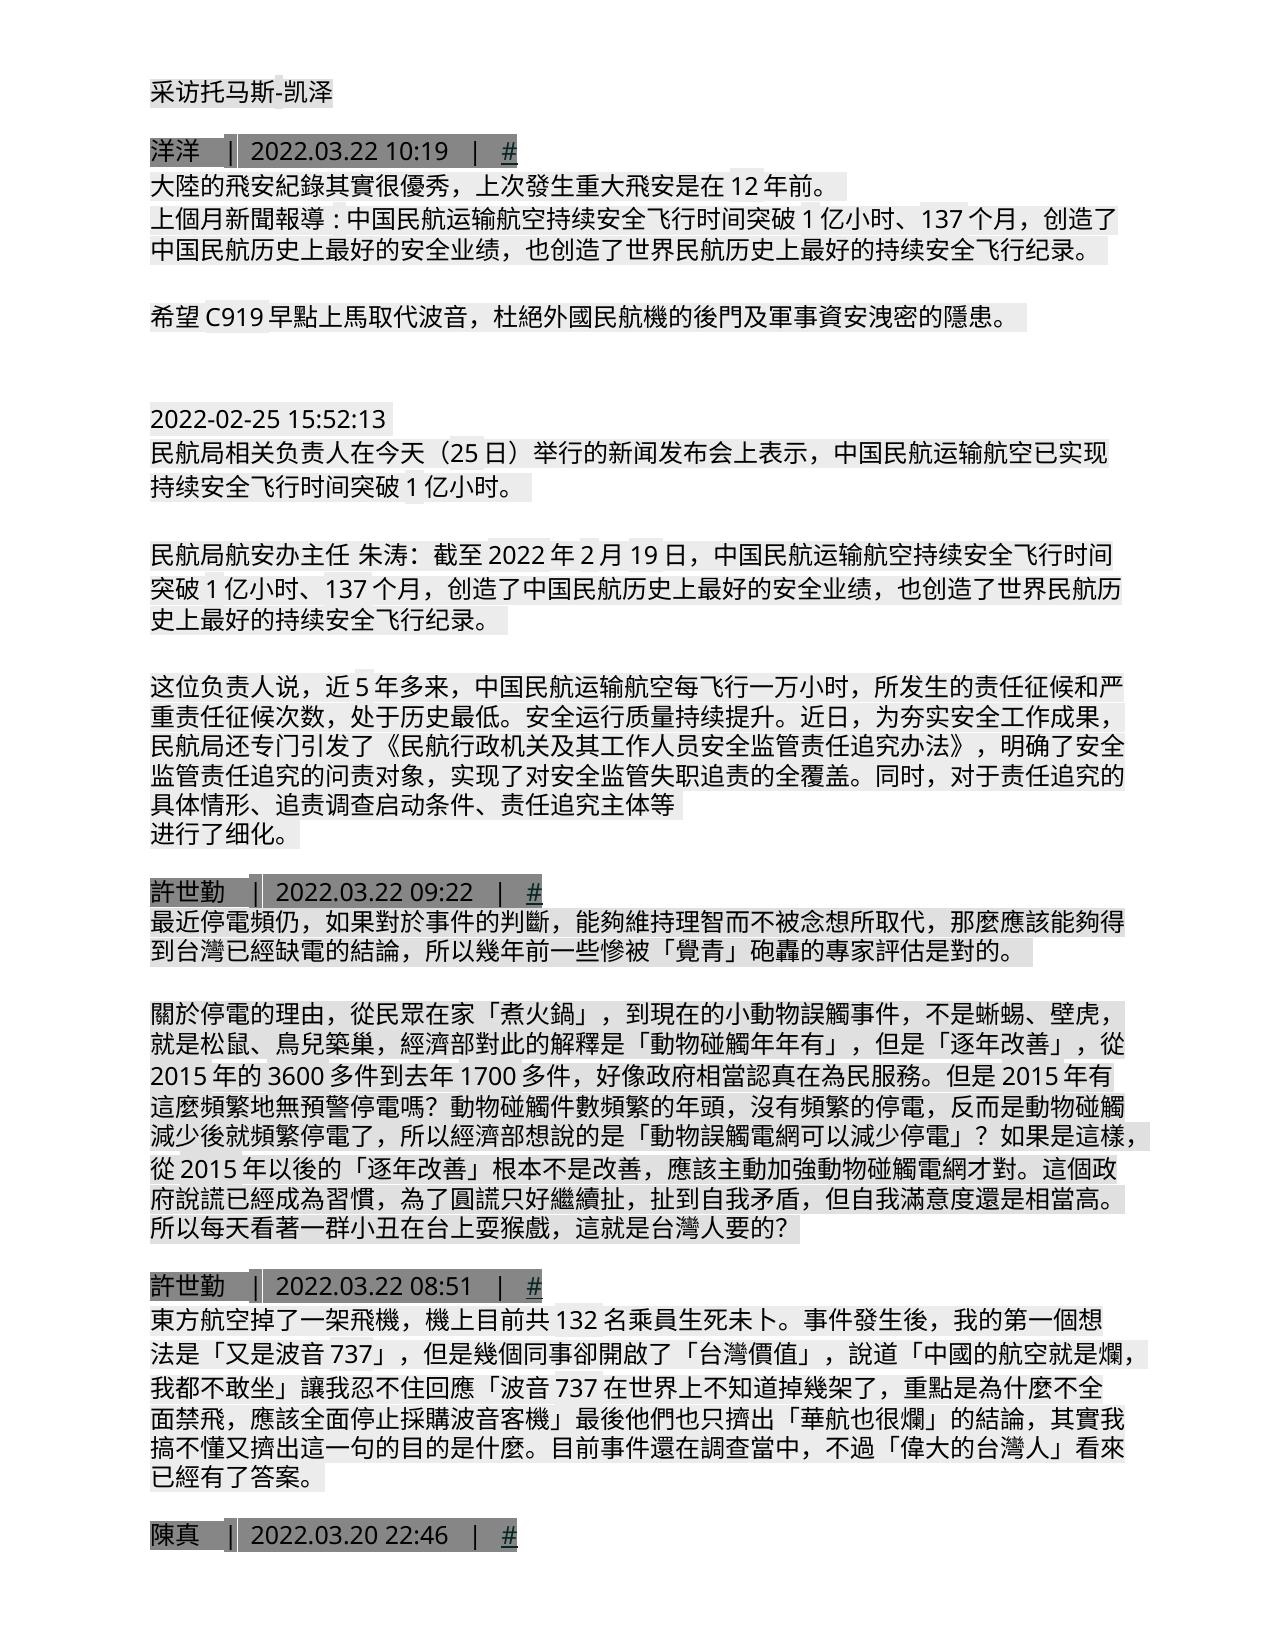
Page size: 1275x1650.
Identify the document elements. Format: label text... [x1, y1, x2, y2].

text 東方航空掉了一架飛機，機上目前共132名乘員生死未卜。事件發生後，我的第一個想法是「又是波音737」，但是幾個同事卻開啟了「台灣價值」，說道「中國的航空就是爛，我都不敢坐」讓我忍不住回應「波音737在世界上不知道掉幾架了，重點是為什麼不全面禁飛，應該全面停止採購波音客機」最後他們也只擠出「華航也很爛」的結論，其實我搞不懂又擠出這一句的目的是什麼。目前事件還在調查當中，不過「偉大的台灣人」看來已經有了答案。 [150, 1303, 1125, 1492]
text 大陸的飛安紀錄其實很優秀，上次發生重大飛安是在12年前。 上個月新聞報導 : 中国民航运输航空持续安全飞行时间突破1亿小时、137个月，创造了中国民航历史上最好的安全业绩，也创造了世界民航历史上最好的持续安全飞行纪录。 希望C919早點上馬取代波音，杜絕外國民航機的後門及軍事資安洩密的隱患。 2022-02-25 15:52:13 民航局相关负责人在今天（25日）举行的新闻发布会上表示，中国民航运输航空已实现持续安全飞行时间突破1亿小时。 民航局航安办主任 朱涛：截至2022年2月19日，中国民航运输航空持续安全飞行时间突破1亿小时、137个月，创造了中国民航历史上最好的安全业绩，也创造了世界民航历史上最好的持续安全飞行纪录。 这位负责人说，近5年多来，中国民航运输航空每飞行一万小时，所发生的责任征候和严重责任征候次数，处于历史最低。安全运行质量持续提升。近日，为夯实安全工作成果，民航局还专门引发了《民航行政机关及其工作人员安全监管责任追究办法》，明确了安全监管责任追究的问责对象，实现了对安全监管失职追责的全覆盖。同时，对于责任追究的具体情形、追责调查启动条件、责任追究主体等 进行了细化。 [150, 168, 1125, 849]
text 陳真 | 2022.03.20 22:46 | # [150, 1517, 1125, 1552]
text 洋洋 | 2022.03.22 10:19 | # [150, 134, 1125, 168]
text 許世勤 | 2022.03.22 09:22 | # [150, 874, 1125, 908]
text 許世勤 | 2022.03.22 08:51 | # [150, 1269, 1125, 1303]
text 最近停電頻仍，如果對於事件的判斷，能夠維持理智而不被念想所取代，那麼應該能夠得到台灣已經缺電的結論，所以幾年前一些慘被「覺青」砲轟的專家評估是對的。 關於停電的理由，從民眾在家「煮火鍋」，到現在的小動物誤觸事件，不是蜥蜴、壁虎，就是松鼠、鳥兒築巢，經濟部對此的解釋是「動物碰觸年年有」，但是「逐年改善」，從2015年的3600多件到去年1700多件，好像政府相當認真在為民服務。但是2015年有這麼頻繁地無預警停電嗎？動物碰觸件數頻繁的年頭，沒有頻繁的停電，反而是動物碰觸減少後就頻繁停電了，所以經濟部想說的是「動物誤觸電網可以減少停電」？如果是這樣，從2015年以後的「逐年改善」根本不是改善，應該主動加強動物碰觸電網才對。這個政府說謊已經成為習慣，為了圓謊只好繼續扯，扯到自我矛盾，但自我滿意度還是相當高。所以每天看著一群小丑在台上耍猴戲，這就是台灣人要的？ [150, 908, 1125, 1244]
